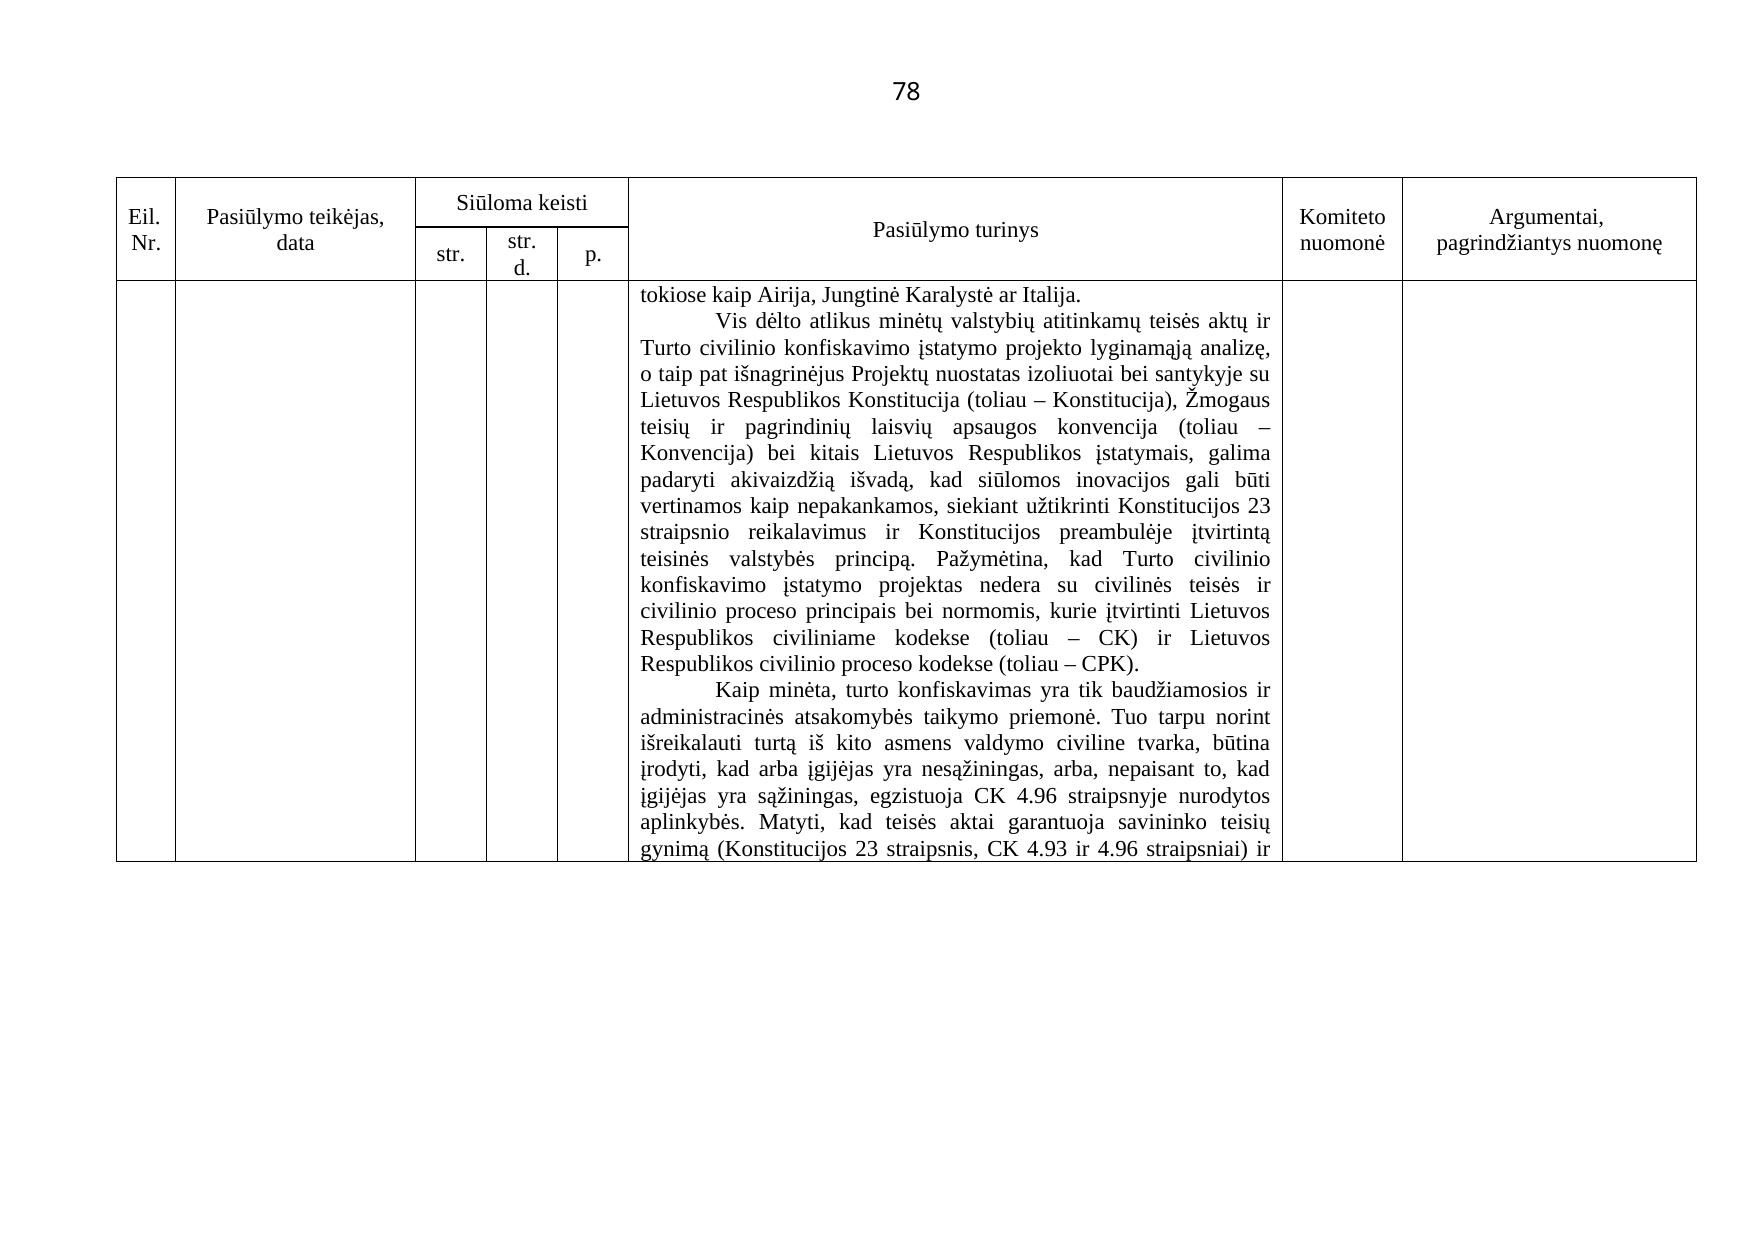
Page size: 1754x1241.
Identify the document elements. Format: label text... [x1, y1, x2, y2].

table_cell tokiose kaip Airija, Jungtinė Karalystė ar Italija. Vis dėlto atlikus minėtų valstybių atitinkamų teisės aktų ir Turto civilinio konfiskavimo įstatymo projekto lyginamąją analizę, o taip pat išnagrinėjus Projektų nuostatas izoliuotai bei santykyje su Lietuvos Respublikos Konstitucija (toliau – Konstitucija), Žmogaus teisių ir pagrindinių laisvių apsaugos konvencija (toliau – Konvencija) bei kitais Lietuvos Respublikos įstatymais, galima padaryti akivaizdžią išvadą, kad siūlomos inovacijos gali būti vertinamos kaip nepakankamos, siekiant užtikrinti Konstitucijos 23 straipsnio reikalavimus ir Konstitucijos preambulėje įtvirtintą teisinės valstybės principą. Pažymėtina, kad Turto civilinio konfiskavimo įstatymo projektas nedera su civilinės teisės ir civilinio proceso principais bei normomis, kurie įtvirtinti Lietuvos Respublikos civiliniame kodekse (toliau – CK) ir Lietuvos Respublikos civilinio proceso kodekse (toliau – CPK). Kaip minėta, turto konfiskavimas yra tik baudžiamosios ir administracinės atsakomybės taikymo priemonė. Tuo tarpu norint išreikalauti turtą iš kito asmens valdymo civiline tvarka, būtina įrodyti, kad arba įgijėjas yra nesąžiningas, arba, nepaisant to, kad įgijėjas yra sąžiningas, egzistuoja CK 4.96 straipsnyje nurodytos aplinkybės. Matyti, kad teisės aktai garantuoja savininko teisių gynimą (Konstitucijos 23 straipsnis, CK 4.93 ir 4.96 straipsniai) ir [629, 281, 1282, 861]
table_cell [487, 281, 557, 861]
table_cell [1283, 281, 1402, 861]
table_cell str. [416, 228, 486, 280]
table_header Pasiūlymo teikėjas, data [176, 178, 415, 280]
table_cell [176, 281, 415, 861]
table_cell p. [558, 228, 628, 280]
table_cell [558, 281, 628, 861]
table_cell [416, 281, 486, 861]
table_cell str. d. [487, 228, 557, 280]
table_header Argumentai, pagrindžiantys nuomonę [1403, 178, 1696, 280]
table_cell [117, 281, 175, 861]
table_header Komiteto nuomonė [1283, 178, 1402, 280]
table_cell [1403, 281, 1696, 861]
table_header Eil. Nr. [117, 178, 175, 280]
table_header Pasiūlymo turinys [629, 178, 1282, 280]
table_header Siūloma keisti [416, 178, 628, 226]
